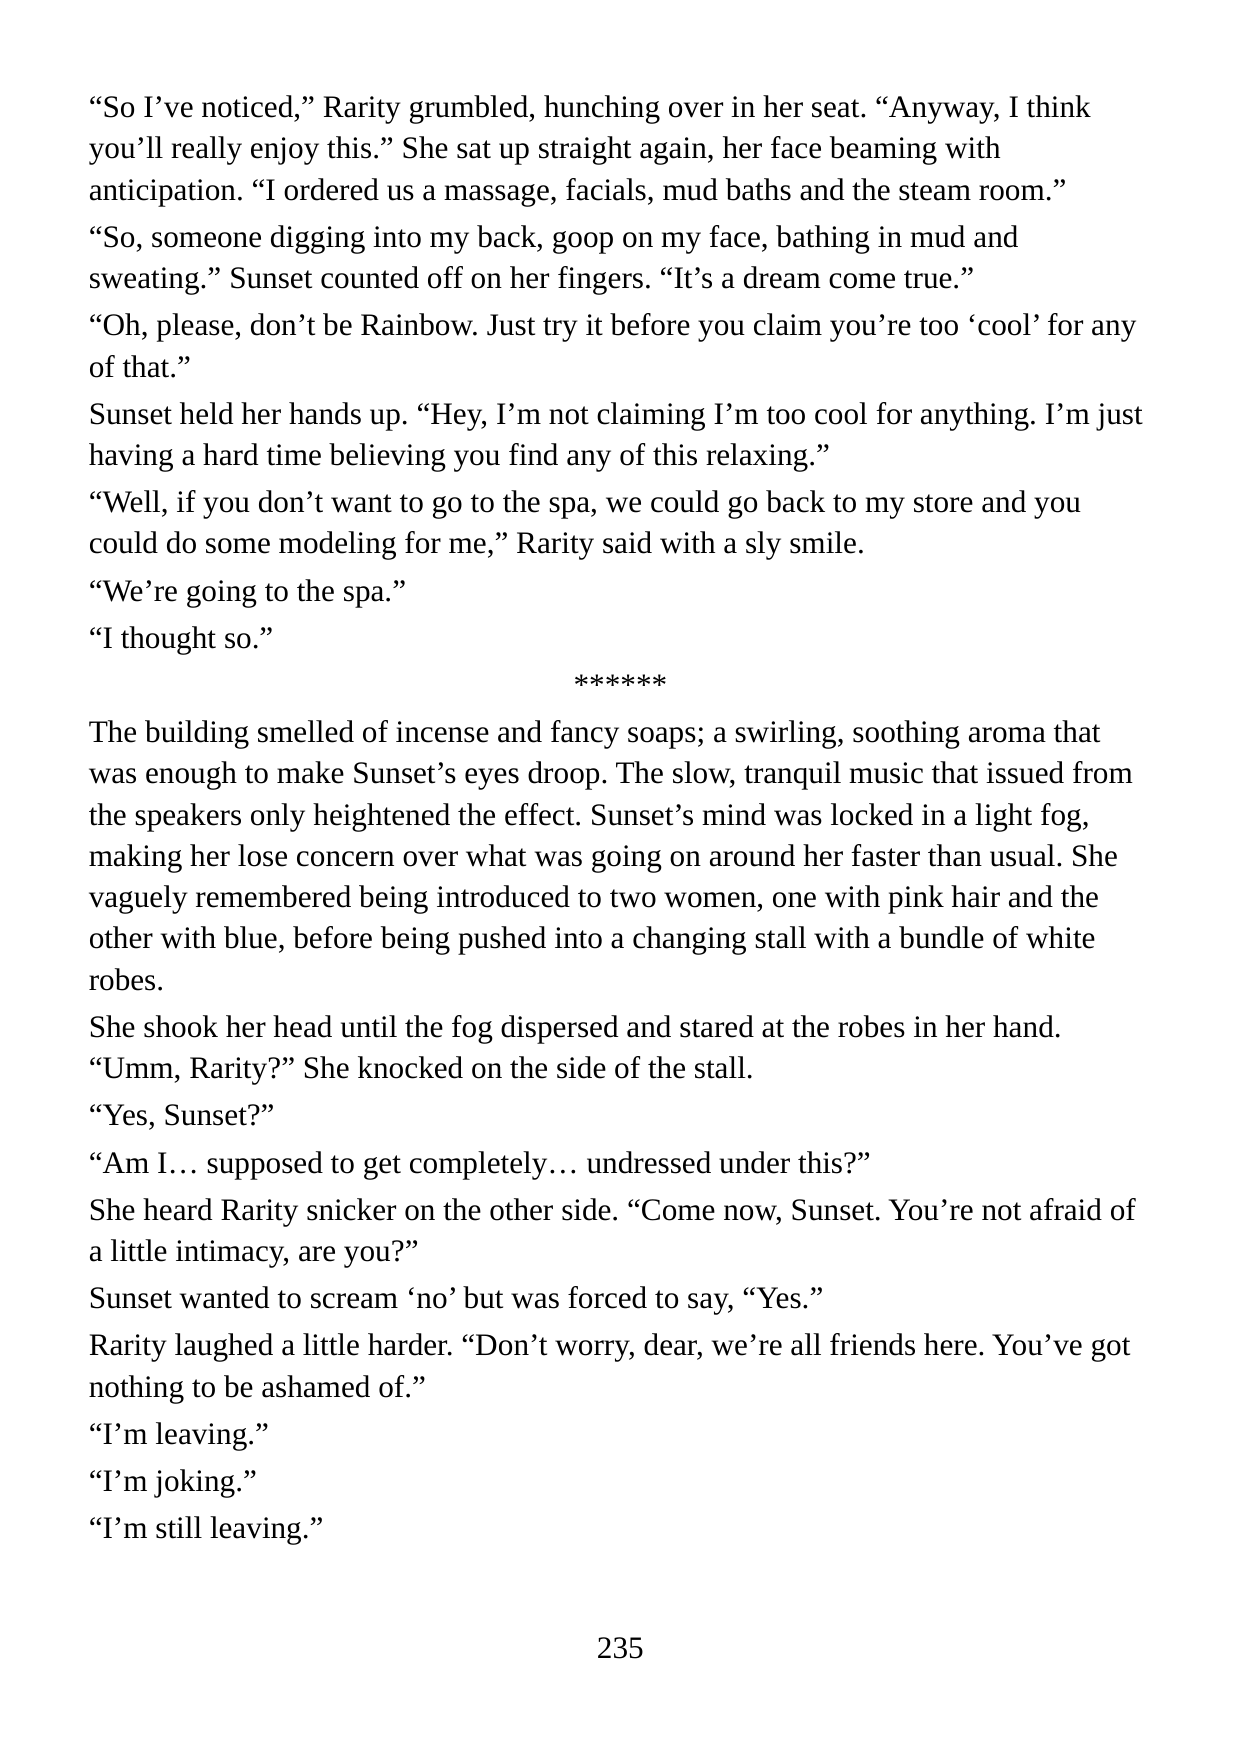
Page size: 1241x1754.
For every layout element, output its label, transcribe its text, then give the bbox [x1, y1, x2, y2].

text ****** [88, 666, 1152, 702]
text “Am I… supposed to get completely… undressed under this?” [88, 1144, 1152, 1180]
text “Yes, Sunset?” [88, 1097, 1152, 1133]
text Rarity laughed a little harder. “Don’t worry, dear, we’re all friends here. You’ve got nothing to be ashamed of.” [88, 1327, 1152, 1404]
text “We’re going to the spa.” [88, 572, 1152, 608]
text The building smelled of incense and fancy soaps; a swirling, soothing aroma that was enough to make Sunset’s eyes droop. The slow, tranquil music that issued from the speakers only heightened the effect. Sunset’s mind was locked in a light fog, making her lose concern over what was going on around her faster than usual. She vaguely remembered being introduced to two women, one with pink hair and the other with blue, before being pushed into a changing stall with a bundle of white robes. [88, 713, 1152, 997]
text She heard Rarity snicker on the other side. “Come now, Sunset. You’re not afraid of a little intimacy, are you?” [88, 1191, 1152, 1268]
text “Well, if you don’t want to go to the spa, we could go back to my store and you could do some modeling for me,” Rarity said with a sly smile. [88, 483, 1152, 561]
text “So, someone digging into my back, goop on my face, bathing in mud and sweating.” Sunset counted off on her fingers. “It’s a dream come true.” [88, 218, 1152, 295]
text “I thought so.” [88, 619, 1152, 655]
text Sunset held her hands up. “Hey, I’m not claiming I’m too cool for anything. I’m just having a hard time believing you find any of this relaxing.” [88, 395, 1152, 472]
text “I’m still leaving.” [88, 1509, 1152, 1545]
text Sunset wanted to scream ‘no’ but was forced to say, “Yes.” [88, 1279, 1152, 1315]
text She shook her head until the fog dispersed and stared at the robes in her hand. “Umm, Rarity?” She knocked on the side of the stall. [88, 1008, 1152, 1085]
text “I’m joking.” [88, 1462, 1152, 1498]
text “So I’ve noticed,” Rarity grumbled, hunching over in her seat. “Anyway, I think you’ll really enjoy this.” She sat up straight again, her face beaming with anticipation. “I ordered us a massage, facials, mud baths and the steam room.” [88, 88, 1152, 207]
text “I’m leaving.” [88, 1415, 1152, 1451]
text “Oh, please, don’t be Rainbow. Just try it before you claim you’re too ‘cool’ for any of that.” [88, 307, 1152, 384]
